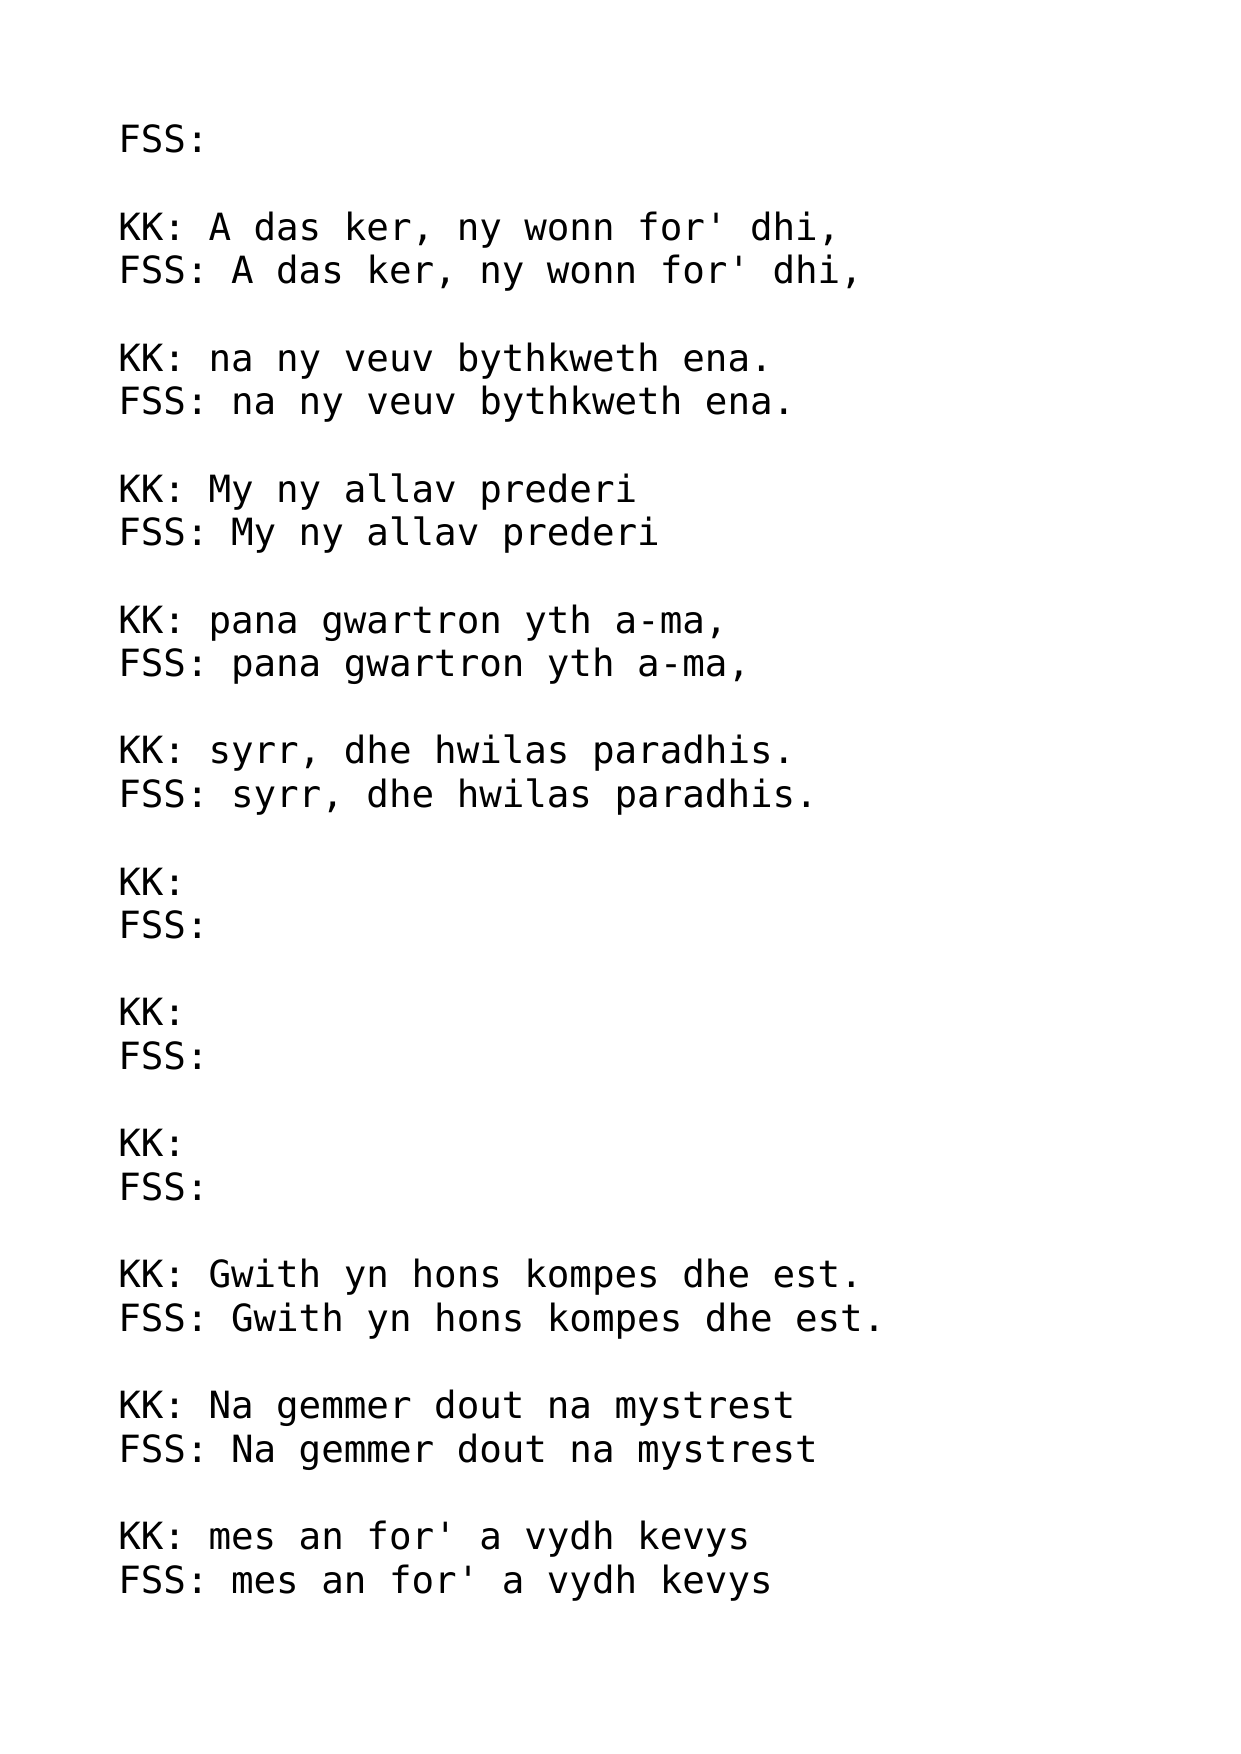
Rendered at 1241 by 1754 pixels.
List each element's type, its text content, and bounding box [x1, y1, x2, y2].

text FSS: Na gemmer dout na mystrest [118, 1427, 1122, 1471]
text KK: syrr, dhe hwilas paradhis. [118, 729, 1122, 773]
text FSS: Gwith yn hons kompes dhe est. [118, 1297, 1122, 1340]
text KK: pana gwartron yth a-ma, [118, 598, 1122, 642]
text FSS: My ny allav prederi [118, 511, 1122, 554]
text KK: [118, 1122, 1122, 1166]
text FSS: na ny veuv bythkweth ena. [118, 380, 1122, 424]
text KK: [118, 991, 1122, 1035]
text KK: [118, 860, 1122, 904]
text KK: na ny veuv bythkweth ena. [118, 336, 1122, 380]
text KK: mes an for' a vydh kevys [118, 1515, 1122, 1558]
text FSS: [118, 118, 1122, 162]
text FSS: [118, 1166, 1122, 1209]
text FSS: [118, 1035, 1122, 1078]
text KK: My ny allav prederi [118, 467, 1122, 511]
text FSS: mes an for' a vydh kevys [118, 1558, 1122, 1602]
text FSS: pana gwartron yth a-ma, [118, 642, 1122, 686]
text KK: A das ker, ny wonn for' dhi, [118, 205, 1122, 249]
text KK: Gwith yn hons kompes dhe est. [118, 1253, 1122, 1297]
text FSS: syrr, dhe hwilas paradhis. [118, 773, 1122, 816]
text FSS: A das ker, ny wonn for' dhi, [118, 249, 1122, 293]
text KK: Na gemmer dout na mystrest [118, 1384, 1122, 1427]
text FSS: [118, 904, 1122, 947]
